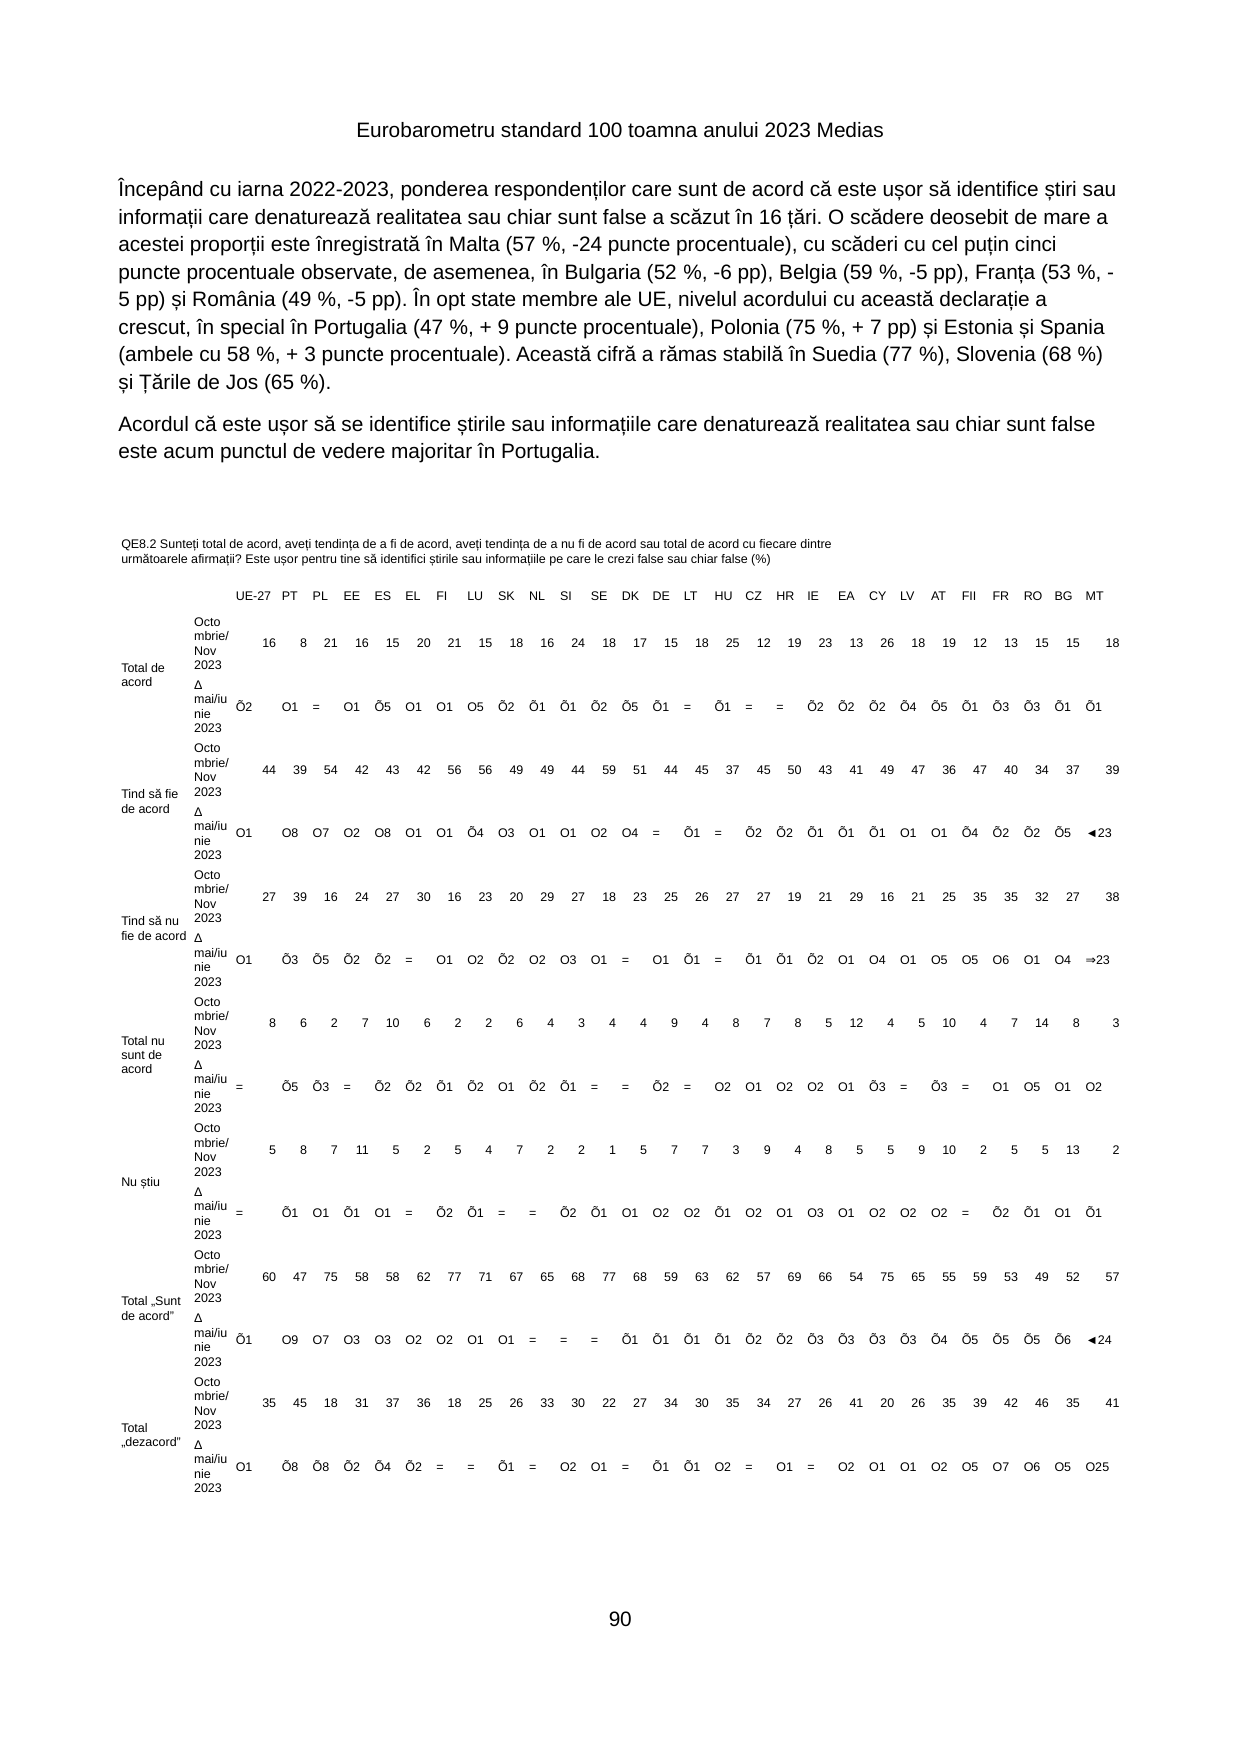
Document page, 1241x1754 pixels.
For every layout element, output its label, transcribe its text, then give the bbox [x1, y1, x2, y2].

table_cell 35 [233, 1372, 279, 1435]
table_cell Õ1 [681, 1308, 711, 1372]
table_cell Octombrie/Nov 2023 [191, 612, 233, 675]
table_cell 16 [526, 612, 557, 675]
table_cell О1 [897, 802, 928, 865]
table_cell Δ mai/iunie 2023 [191, 802, 233, 865]
table_cell Õ4 [928, 1308, 959, 1372]
table_cell 2 [433, 992, 464, 1055]
table_cell О1 [742, 1055, 773, 1118]
table_cell Õ5 [959, 1308, 989, 1372]
table_cell PL [310, 579, 340, 612]
table_cell Õ3 [928, 1055, 959, 1118]
table_cell 18 [588, 612, 619, 675]
table_cell 23 [804, 612, 835, 675]
table_cell 22 [588, 1372, 619, 1435]
table_cell AT [928, 579, 959, 612]
table_cell Õ1 [433, 1055, 464, 1118]
table_cell 36 [402, 1372, 433, 1435]
table_cell 27 [371, 865, 402, 928]
table_cell HU [711, 579, 742, 612]
table_cell LV [897, 579, 928, 612]
table_cell Total „Sunt de acord” [118, 1245, 191, 1372]
table_cell 15 [464, 612, 495, 675]
table_cell HR [773, 579, 804, 612]
table_cell О1 [433, 802, 464, 865]
table_cell 16 [310, 865, 340, 928]
table_cell = [310, 675, 340, 738]
table_cell 8 [279, 612, 309, 675]
table_cell 45 [279, 1372, 309, 1435]
table_cell = [711, 928, 742, 992]
table_cell Õ2 [464, 1055, 495, 1118]
table_cell О2 [433, 1308, 464, 1372]
table_header [897, 523, 928, 579]
table_cell 41 [835, 1372, 866, 1435]
table_cell 5 [371, 1118, 402, 1182]
table_cell Õ3 [310, 1055, 340, 1118]
table_cell 16 [233, 612, 279, 675]
table_cell 37 [371, 1372, 402, 1435]
table_cell 29 [835, 865, 866, 928]
table_cell О2 [804, 1055, 835, 1118]
table_cell Õ1 [495, 1435, 526, 1498]
table_cell Õ5 [619, 675, 649, 738]
table_cell Õ1 [742, 928, 773, 992]
table_cell Õ2 [495, 928, 526, 992]
table_cell О1 [233, 928, 279, 992]
table_cell 30 [557, 1372, 588, 1435]
table_cell 18 [433, 1372, 464, 1435]
table_cell О2 [897, 1182, 928, 1245]
table_cell 35 [711, 1372, 742, 1435]
table_cell 24 [557, 612, 588, 675]
table_cell 35 [928, 1372, 959, 1435]
table_cell = [711, 802, 742, 865]
table_cell О1 [233, 1435, 279, 1498]
table_cell 4 [773, 1118, 804, 1182]
table_cell 60 [233, 1245, 279, 1308]
table_cell Õ2 [402, 1055, 433, 1118]
table_cell 35 [959, 865, 989, 928]
table_cell О2 [526, 928, 557, 992]
table_cell 7 [650, 1118, 681, 1182]
table_cell О5 [464, 675, 495, 738]
table_cell 5 [835, 1118, 866, 1182]
table_cell = [588, 1308, 619, 1372]
table_cell 6 [279, 992, 309, 1055]
table_cell Õ1 [773, 928, 804, 992]
table_cell О1 [773, 1435, 804, 1498]
table_cell 32 [1021, 865, 1051, 928]
table_cell Nu știu [118, 1118, 191, 1245]
table_cell О2 [742, 1182, 773, 1245]
table_cell 15 [1021, 612, 1051, 675]
table_cell О8 [279, 802, 309, 865]
table_cell 49 [866, 738, 897, 802]
table_cell О2 [773, 1055, 804, 1118]
table_header [1051, 523, 1082, 579]
table_cell Õ2 [371, 928, 402, 992]
table_cell 3 [1083, 992, 1122, 1055]
table_cell 2 [464, 992, 495, 1055]
table_cell 12 [835, 992, 866, 1055]
table_cell 56 [433, 738, 464, 802]
table_cell [191, 579, 233, 612]
table_cell Õ5 [279, 1055, 309, 1118]
table_cell 13 [1051, 1118, 1082, 1182]
text Începând cu iarna 2022-2023, ponderea respondenților care sunt de acord că este ușor să identifice știri sau informații care denaturează realitatea sau chiar sunt false a scăzut în 16 țări. O scădere deosebit de mare a acestei proporții este înregistrată în Malta (57 %, -24 puncte procentuale), cu scăderi cu cel puțin cinci puncte procentuale observate, de asemenea, în Bulgaria (52 %, -6 pp), Belgia (59 %, -5 pp), Franța (53 %, -5 pp) și România (49 %, -5 pp). În opt state membre ale UE, nivelul acordului cu această declarație a crescut, în special în Portugalia (47 %, + 9 puncte procentuale), Polonia (75 %, + 7 pp) și Estonia și Spania (ambele cu 58 %, + 3 puncte procentuale). Această cifră a rămas stabilă în Suedia (77 %), Slovenia (68 %) și Țările de Jos (65 %). [118, 177, 1122, 393]
table_cell Õ4 [959, 802, 989, 865]
table_cell Total nu sunt de acord [118, 992, 191, 1118]
table_cell Õ2 [650, 1055, 681, 1118]
table_cell CY [866, 579, 897, 612]
table_cell 1 [588, 1118, 619, 1182]
table_cell О2 [557, 1435, 588, 1498]
table_cell Õ1 [804, 802, 835, 865]
table_cell 69 [773, 1245, 804, 1308]
table_cell Δ mai/iunie 2023 [191, 1308, 233, 1372]
table_cell Õ5 [1051, 802, 1082, 865]
table_cell 18 [588, 865, 619, 928]
table_cell Õ1 [1083, 675, 1122, 738]
table_cell 34 [742, 1372, 773, 1435]
table_cell О6 [1021, 1435, 1051, 1498]
table_cell 2 [1083, 1118, 1122, 1182]
table_cell = [650, 802, 681, 865]
table_cell = [959, 1055, 989, 1118]
table_cell 14 [1021, 992, 1051, 1055]
table_cell IE [804, 579, 835, 612]
table_cell О6 [990, 928, 1021, 992]
table_cell О2 [866, 1182, 897, 1245]
table_cell О5 [1021, 1055, 1051, 1118]
table_cell Tind să fie de acord [118, 738, 191, 865]
table_cell Õ2 [866, 675, 897, 738]
table_cell Õ2 [835, 675, 866, 738]
table_cell 25 [928, 865, 959, 928]
table_cell 7 [310, 1118, 340, 1182]
table_cell 30 [402, 865, 433, 928]
table_cell 53 [990, 1245, 1021, 1308]
table_cell О2 [464, 928, 495, 992]
table_cell 13 [835, 612, 866, 675]
table_cell 4 [588, 992, 619, 1055]
table_cell Õ1 [233, 1308, 279, 1372]
table_cell 10 [928, 1118, 959, 1182]
table_cell Õ1 [681, 928, 711, 992]
table_cell О4 [866, 928, 897, 992]
table_cell 58 [371, 1245, 402, 1308]
table_cell 27 [233, 865, 279, 928]
table_cell Octombrie/Nov 2023 [191, 1245, 233, 1308]
table_cell О3 [340, 1308, 371, 1372]
table_cell О1 [233, 802, 279, 865]
table_cell 4 [959, 992, 989, 1055]
table_header QE8.2 Sunteți total de acord, aveți tendința de a fi de acord, aveți tendința de a nu fi de acord sau total de acord cu fiecare dintre următoarele afirmații? Este ușor pentru tine să identifici știrile sau informațiile pe care le crezi false sau chiar false (%) [118, 523, 866, 579]
table_cell 23 [619, 865, 649, 928]
table_cell О1 [650, 928, 681, 992]
table_header [1021, 523, 1051, 579]
table_cell Õ2 [804, 928, 835, 992]
table_cell = [526, 1435, 557, 1498]
table_cell 8 [279, 1118, 309, 1182]
table_cell 41 [1083, 1372, 1122, 1435]
table_cell LU [464, 579, 495, 612]
table_cell DK [619, 579, 649, 612]
table_cell О4 [1051, 928, 1082, 992]
table_cell = [773, 675, 804, 738]
table_cell О1 [928, 802, 959, 865]
table_cell 62 [711, 1245, 742, 1308]
table_cell 41 [835, 738, 866, 802]
table_cell О3 [557, 928, 588, 992]
table_cell 31 [340, 1372, 371, 1435]
table_cell 27 [557, 865, 588, 928]
table_cell 7 [340, 992, 371, 1055]
table_cell 47 [897, 738, 928, 802]
table_cell О1 [588, 928, 619, 992]
table_cell Õ1 [557, 1055, 588, 1118]
table_cell ⇒23 [1083, 928, 1122, 992]
table_cell О1 [557, 802, 588, 865]
table_cell = [526, 1308, 557, 1372]
table_cell SE [588, 579, 619, 612]
table_cell Õ2 [402, 1435, 433, 1498]
table_cell 25 [650, 865, 681, 928]
table_cell О2 [711, 1055, 742, 1118]
table_cell Δ mai/iunie 2023 [191, 1182, 233, 1245]
table_cell UE-27 [233, 579, 279, 612]
table_cell Õ5 [928, 675, 959, 738]
table_cell О2 [928, 1435, 959, 1498]
table_cell 44 [650, 738, 681, 802]
table_cell Õ3 [1021, 675, 1051, 738]
table_cell 65 [897, 1245, 928, 1308]
table_cell 10 [928, 992, 959, 1055]
table_cell = [433, 1435, 464, 1498]
table_cell О3 [495, 802, 526, 865]
table_cell 45 [742, 738, 773, 802]
table_cell 68 [619, 1245, 649, 1308]
table_cell О25 [1083, 1435, 1122, 1498]
table_cell О1 [835, 1055, 866, 1118]
table_cell Õ2 [773, 1308, 804, 1372]
table_cell 27 [773, 1372, 804, 1435]
table_cell 18 [1083, 612, 1122, 675]
table_cell О1 [433, 675, 464, 738]
table_cell О1 [402, 675, 433, 738]
table_cell = [233, 1182, 279, 1245]
table_cell Õ4 [897, 675, 928, 738]
table_cell О1 [402, 802, 433, 865]
table_cell 45 [681, 738, 711, 802]
table_cell 54 [310, 738, 340, 802]
table_cell 2 [526, 1118, 557, 1182]
table_cell = [233, 1055, 279, 1118]
table_cell 5 [804, 992, 835, 1055]
table_cell Õ2 [233, 675, 279, 738]
table_cell О3 [371, 1308, 402, 1372]
table_cell Õ1 [711, 1182, 742, 1245]
table_cell 38 [1083, 865, 1122, 928]
table_cell 39 [279, 865, 309, 928]
table_cell Õ5 [371, 675, 402, 738]
table_cell 42 [990, 1372, 1021, 1435]
table_cell 5 [897, 992, 928, 1055]
table_cell Õ2 [340, 1435, 371, 1498]
table_cell Õ2 [526, 1055, 557, 1118]
table_cell О3 [804, 1182, 835, 1245]
table_cell 12 [742, 612, 773, 675]
table_cell 44 [557, 738, 588, 802]
table_cell 54 [835, 1245, 866, 1308]
table_cell Octombrie/Nov 2023 [191, 1372, 233, 1435]
table_cell 43 [804, 738, 835, 802]
table_cell Õ3 [279, 928, 309, 992]
table_cell Õ8 [310, 1435, 340, 1498]
table_cell 3 [557, 992, 588, 1055]
table_cell О1 [588, 1435, 619, 1498]
table_cell 18 [310, 1372, 340, 1435]
table_cell Octombrie/Nov 2023 [191, 865, 233, 928]
table_header [866, 523, 897, 579]
table_cell 49 [526, 738, 557, 802]
table_cell 42 [340, 738, 371, 802]
table_cell = [681, 675, 711, 738]
table_cell Õ5 [1021, 1308, 1051, 1372]
table_cell О5 [928, 928, 959, 992]
table_cell 26 [866, 612, 897, 675]
table_cell 46 [1021, 1372, 1051, 1435]
table_cell 5 [233, 1118, 279, 1182]
table_cell Õ1 [835, 802, 866, 865]
table_cell Õ3 [897, 1308, 928, 1372]
table_cell О7 [990, 1435, 1021, 1498]
table_cell 47 [959, 738, 989, 802]
table_cell 49 [1021, 1245, 1051, 1308]
table_cell 7 [990, 992, 1021, 1055]
table_cell О1 [495, 1055, 526, 1118]
table_cell Δ mai/iunie 2023 [191, 1055, 233, 1118]
table_cell О1 [897, 1435, 928, 1498]
table_cell 5 [619, 1118, 649, 1182]
table_cell ◄24 [1083, 1308, 1122, 1372]
table_cell 7 [742, 992, 773, 1055]
table_cell 59 [959, 1245, 989, 1308]
table_cell Õ2 [340, 928, 371, 992]
table_cell = [464, 1435, 495, 1498]
table_cell 47 [279, 1245, 309, 1308]
table_cell PT [279, 579, 309, 612]
table_cell О2 [711, 1435, 742, 1498]
table_cell 75 [866, 1245, 897, 1308]
table_cell О1 [340, 675, 371, 738]
table_cell О2 [835, 1435, 866, 1498]
table_cell О1 [619, 1182, 649, 1245]
table_cell О7 [310, 1308, 340, 1372]
table_cell 59 [588, 738, 619, 802]
table_cell 23 [464, 865, 495, 928]
table_cell Õ3 [866, 1308, 897, 1372]
table_cell О2 [402, 1308, 433, 1372]
table_cell 16 [866, 865, 897, 928]
table_cell О2 [588, 802, 619, 865]
table_cell 18 [897, 612, 928, 675]
table_cell 57 [1083, 1245, 1122, 1308]
table_cell О2 [1083, 1055, 1122, 1118]
table_cell Õ1 [1051, 675, 1082, 738]
table_cell 5 [1021, 1118, 1051, 1182]
table_cell 8 [711, 992, 742, 1055]
table_cell О2 [650, 1182, 681, 1245]
table_header [1083, 523, 1122, 579]
table_cell 15 [1051, 612, 1082, 675]
table_cell Õ1 [650, 675, 681, 738]
table_cell Õ1 [619, 1308, 649, 1372]
table_cell DE [650, 579, 681, 612]
table_cell Õ2 [557, 1182, 588, 1245]
table_cell Õ1 [557, 675, 588, 738]
table_cell Õ4 [371, 1435, 402, 1498]
table_cell = [619, 1435, 649, 1498]
table_cell = [402, 1182, 433, 1245]
table_cell Δ mai/iunie 2023 [191, 1435, 233, 1498]
table_cell 8 [773, 992, 804, 1055]
table_cell 21 [897, 865, 928, 928]
table_cell 40 [990, 738, 1021, 802]
table_cell Octombrie/Nov 2023 [191, 992, 233, 1055]
table_cell 77 [588, 1245, 619, 1308]
table_cell ES [371, 579, 402, 612]
table_cell Õ1 [650, 1435, 681, 1498]
table_cell Õ1 [526, 675, 557, 738]
table_cell 35 [1051, 1372, 1082, 1435]
table_cell О8 [371, 802, 402, 865]
table_cell Õ5 [310, 928, 340, 992]
table_header [990, 523, 1021, 579]
table_cell Octombrie/Nov 2023 [191, 1118, 233, 1182]
table_cell 6 [495, 992, 526, 1055]
table_cell Õ1 [1083, 1182, 1122, 1245]
table_cell Δ mai/iunie 2023 [191, 928, 233, 992]
table_cell О1 [1051, 1182, 1082, 1245]
table_cell = [742, 1435, 773, 1498]
table_cell 6 [402, 992, 433, 1055]
table_cell 50 [773, 738, 804, 802]
table_cell 21 [310, 612, 340, 675]
table_cell BG [1051, 579, 1082, 612]
table_cell Õ3 [835, 1308, 866, 1372]
table_cell О1 [835, 1182, 866, 1245]
table_cell О1 [526, 802, 557, 865]
table_cell Õ1 [959, 675, 989, 738]
table_cell Õ1 [464, 1182, 495, 1245]
table_cell Õ1 [1021, 1182, 1051, 1245]
table_cell О1 [310, 1182, 340, 1245]
table_cell 43 [371, 738, 402, 802]
table_cell = [557, 1308, 588, 1372]
table_cell 44 [233, 738, 279, 802]
table_cell Õ2 [990, 802, 1021, 865]
table_cell = [619, 1055, 649, 1118]
table_cell О1 [1051, 1055, 1082, 1118]
table_cell Õ1 [711, 675, 742, 738]
table_cell О1 [464, 1308, 495, 1372]
table_cell = [495, 1182, 526, 1245]
table_cell Õ5 [990, 1308, 1021, 1372]
table_cell 15 [371, 612, 402, 675]
table_cell 25 [464, 1372, 495, 1435]
table_cell Õ1 [279, 1182, 309, 1245]
table_cell 55 [928, 1245, 959, 1308]
table_cell 4 [619, 992, 649, 1055]
table_cell О4 [619, 802, 649, 865]
table_cell 26 [495, 1372, 526, 1435]
table_cell 9 [650, 992, 681, 1055]
table_cell О1 [897, 928, 928, 992]
table_cell 2 [959, 1118, 989, 1182]
table_cell О5 [1051, 1435, 1082, 1498]
table_cell 34 [1021, 738, 1051, 802]
table_cell = [588, 1055, 619, 1118]
table_cell О1 [279, 675, 309, 738]
table_cell 15 [650, 612, 681, 675]
table_cell 4 [464, 1118, 495, 1182]
table_cell 18 [681, 612, 711, 675]
table_cell 20 [866, 1372, 897, 1435]
table_cell 26 [897, 1372, 928, 1435]
table_cell EE [340, 579, 371, 612]
table_cell О1 [866, 1435, 897, 1498]
table_cell 2 [557, 1118, 588, 1182]
table_cell 20 [495, 865, 526, 928]
table_cell Õ2 [804, 675, 835, 738]
table_cell Õ2 [742, 802, 773, 865]
table_cell Õ1 [588, 1182, 619, 1245]
table_cell Õ1 [340, 1182, 371, 1245]
table_cell Tind să nu fie de acord [118, 865, 191, 992]
table_cell 26 [681, 865, 711, 928]
table_cell 35 [990, 865, 1021, 928]
table_cell Õ2 [371, 1055, 402, 1118]
table_cell 63 [681, 1245, 711, 1308]
table_cell LT [681, 579, 711, 612]
table_cell 10 [371, 992, 402, 1055]
table_cell 19 [773, 612, 804, 675]
table_cell Õ2 [742, 1308, 773, 1372]
table_cell О1 [990, 1055, 1021, 1118]
table_cell = [526, 1182, 557, 1245]
table_cell 65 [526, 1245, 557, 1308]
table_cell NL [526, 579, 557, 612]
table_cell Õ1 [711, 1308, 742, 1372]
table_cell ◄23 [1083, 802, 1122, 865]
table_cell = [897, 1055, 928, 1118]
table_cell 4 [681, 992, 711, 1055]
table_cell RO [1021, 579, 1051, 612]
table_cell 8 [233, 992, 279, 1055]
table_cell Õ2 [1021, 802, 1051, 865]
table_cell 19 [928, 612, 959, 675]
table_cell 49 [495, 738, 526, 802]
table_cell Õ3 [990, 675, 1021, 738]
table_cell 67 [495, 1245, 526, 1308]
table_cell = [959, 1182, 989, 1245]
table_cell О2 [681, 1182, 711, 1245]
table_cell 20 [402, 612, 433, 675]
table_header [928, 523, 959, 579]
table_cell = [681, 1055, 711, 1118]
table_cell 26 [804, 1372, 835, 1435]
table_cell MT [1083, 579, 1122, 612]
table_cell = [340, 1055, 371, 1118]
table_cell Total „dezacord” [118, 1372, 191, 1498]
table_cell 39 [279, 738, 309, 802]
table_cell Õ1 [681, 802, 711, 865]
table_cell О9 [279, 1308, 309, 1372]
table_cell 5 [866, 1118, 897, 1182]
table_cell = [619, 928, 649, 992]
table_cell 52 [1051, 1245, 1082, 1308]
table_cell 21 [804, 865, 835, 928]
table_cell 16 [433, 865, 464, 928]
table_cell CZ [742, 579, 773, 612]
table_cell Õ2 [433, 1182, 464, 1245]
table_cell 58 [340, 1245, 371, 1308]
table_cell Total de acord [118, 612, 191, 738]
table_cell 17 [619, 612, 649, 675]
table_cell 27 [619, 1372, 649, 1435]
table_cell 9 [742, 1118, 773, 1182]
table_cell О1 [835, 928, 866, 992]
table_cell О1 [495, 1308, 526, 1372]
table_cell 18 [495, 612, 526, 675]
table_header [959, 523, 989, 579]
table_cell Õ2 [773, 802, 804, 865]
table_cell 21 [433, 612, 464, 675]
table_cell О2 [340, 802, 371, 865]
table_cell 37 [711, 738, 742, 802]
table_cell 13 [990, 612, 1021, 675]
table_cell 77 [433, 1245, 464, 1308]
table_cell FI [433, 579, 464, 612]
table_cell = [742, 675, 773, 738]
table_cell 2 [402, 1118, 433, 1182]
table_cell 75 [310, 1245, 340, 1308]
table_cell Õ4 [464, 802, 495, 865]
table_cell 25 [711, 612, 742, 675]
table_cell 37 [1051, 738, 1082, 802]
table_cell 30 [681, 1372, 711, 1435]
table_cell 4 [866, 992, 897, 1055]
table_cell 71 [464, 1245, 495, 1308]
table_cell О1 [773, 1182, 804, 1245]
table_cell 11 [340, 1118, 371, 1182]
table_cell 51 [619, 738, 649, 802]
table_cell О1 [433, 928, 464, 992]
table_cell Õ1 [681, 1435, 711, 1498]
table_cell 2 [310, 992, 340, 1055]
table_cell О1 [371, 1182, 402, 1245]
table_cell 33 [526, 1372, 557, 1435]
table_cell 27 [1051, 865, 1082, 928]
table_cell О1 [1021, 928, 1051, 992]
table_cell 8 [1051, 992, 1082, 1055]
table_cell EL [402, 579, 433, 612]
table_cell 8 [804, 1118, 835, 1182]
table_cell SI [557, 579, 588, 612]
table_cell Õ8 [279, 1435, 309, 1498]
table_cell 56 [464, 738, 495, 802]
table_cell [118, 579, 191, 612]
table_cell Õ3 [804, 1308, 835, 1372]
table_cell 39 [959, 1372, 989, 1435]
table_cell 9 [897, 1118, 928, 1182]
table_cell 7 [681, 1118, 711, 1182]
table_cell 19 [773, 865, 804, 928]
table_cell 42 [402, 738, 433, 802]
table_cell О2 [928, 1182, 959, 1245]
table_cell Õ1 [650, 1308, 681, 1372]
table_cell 68 [557, 1245, 588, 1308]
table_cell FII [959, 579, 989, 612]
table_cell 29 [526, 865, 557, 928]
table_cell Õ3 [866, 1055, 897, 1118]
table_cell 3 [711, 1118, 742, 1182]
table_cell 12 [959, 612, 989, 675]
table_cell 36 [928, 738, 959, 802]
table_cell 16 [340, 612, 371, 675]
table_cell 5 [433, 1118, 464, 1182]
table_cell FR [990, 579, 1021, 612]
table_cell 7 [495, 1118, 526, 1182]
table_cell EA [835, 579, 866, 612]
table_cell Õ2 [588, 675, 619, 738]
table_cell 59 [650, 1245, 681, 1308]
table_cell Õ6 [1051, 1308, 1082, 1372]
table_cell 27 [711, 865, 742, 928]
table_cell 39 [1083, 738, 1122, 802]
table_cell 34 [650, 1372, 681, 1435]
table_cell 66 [804, 1245, 835, 1308]
table_cell = [402, 928, 433, 992]
table_cell О5 [959, 928, 989, 992]
table_cell 4 [526, 992, 557, 1055]
table_cell Õ2 [990, 1182, 1021, 1245]
table_cell О5 [959, 1435, 989, 1498]
table_cell SK [495, 579, 526, 612]
table_cell = [804, 1435, 835, 1498]
text Acordul că este ușor să se identifice știrile sau informațiile care denaturează realitatea sau chiar sunt false este acum punctul de vedere majoritar în Portugalia. [118, 412, 1122, 463]
table_cell Õ1 [866, 802, 897, 865]
table_cell 27 [742, 865, 773, 928]
table_cell О7 [310, 802, 340, 865]
table_cell Õ2 [495, 675, 526, 738]
table_cell Δ mai/iunie 2023 [191, 675, 233, 738]
table_cell 5 [990, 1118, 1021, 1182]
table_cell 62 [402, 1245, 433, 1308]
table_cell 24 [340, 865, 371, 928]
table_cell Octombrie/Nov 2023 [191, 738, 233, 802]
table_cell 57 [742, 1245, 773, 1308]
